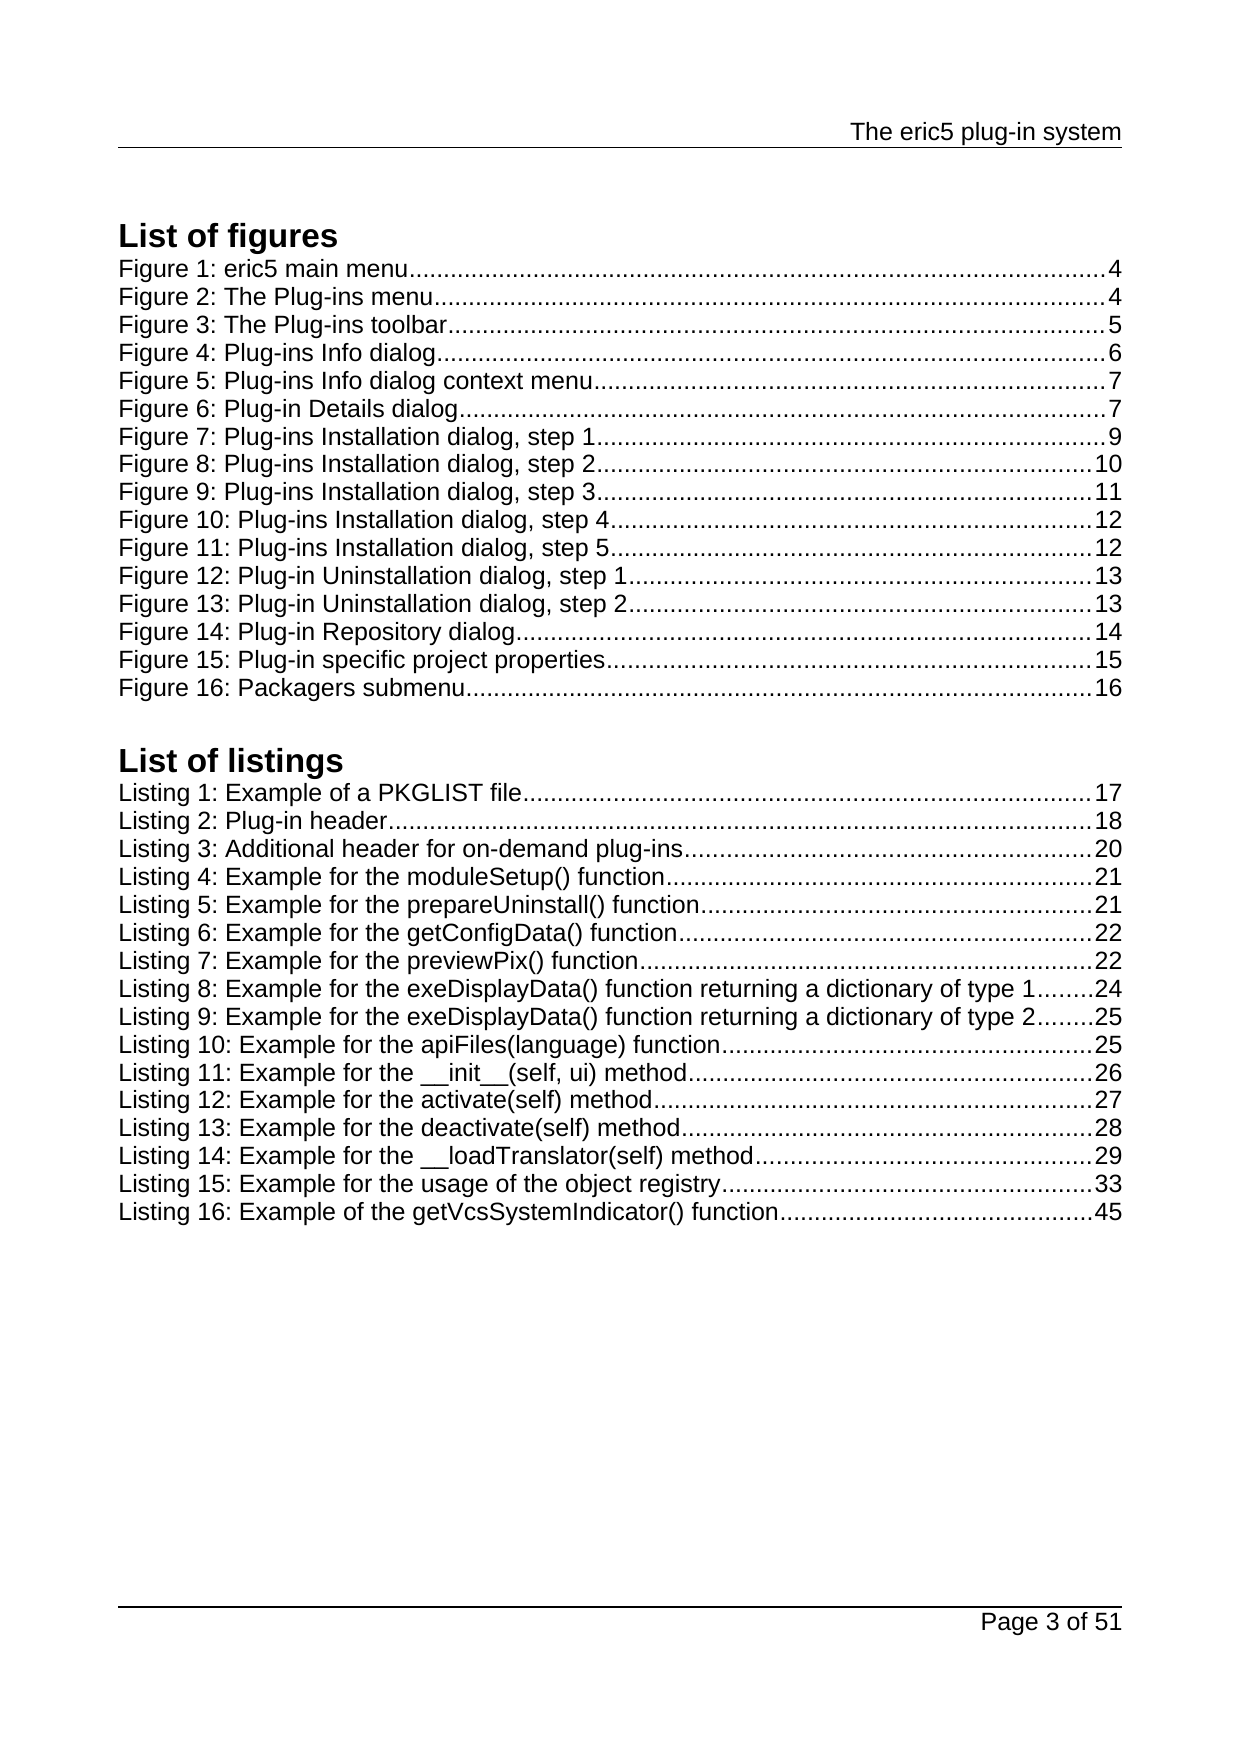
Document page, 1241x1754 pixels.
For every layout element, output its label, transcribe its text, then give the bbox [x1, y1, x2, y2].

text Figure 16: Packagers submenu 16 [118, 673, 1122, 701]
text Listing 7: Example for the previewPix() function 22 [118, 947, 1122, 974]
subtitle List of figures [118, 217, 1122, 255]
text Figure 3: The Plug-ins toolbar 5 [118, 311, 1122, 338]
text Figure 11: Plug-ins Installation dialog, step 5 12 [118, 534, 1122, 562]
text Listing 3: Additional header for on-demand plug-ins 20 [118, 835, 1122, 863]
text Figure 2: The Plug-ins menu 4 [118, 283, 1122, 311]
text Listing 5: Example for the prepareUninstall() function 21 [118, 891, 1122, 919]
text Listing 15: Example for the usage of the object registry 33 [118, 1170, 1122, 1198]
text Figure 15: Plug-in specific project properties 15 [118, 646, 1122, 673]
text Listing 4: Example for the moduleSetup() function 21 [118, 863, 1122, 891]
text Figure 10: Plug-ins Installation dialog, step 4 12 [118, 506, 1122, 534]
text Figure 6: Plug-in Details dialog 7 [118, 394, 1122, 422]
text Listing 10: Example for the apiFiles(language) function 25 [118, 1030, 1122, 1058]
text Figure 4: Plug-ins Info dialog 6 [118, 338, 1122, 366]
text Figure 8: Plug-ins Installation dialog, step 2 10 [118, 450, 1122, 478]
text Listing 13: Example for the deactivate(self) method 28 [118, 1114, 1122, 1142]
text Listing 12: Example for the activate(self) method 27 [118, 1086, 1122, 1114]
text Figure 12: Plug-in Uninstallation dialog, step 1 13 [118, 562, 1122, 590]
text Figure 9: Plug-ins Installation dialog, step 3 11 [118, 478, 1122, 506]
text Figure 7: Plug-ins Installation dialog, step 1 9 [118, 422, 1122, 450]
text Listing 9: Example for the exeDisplayData() function returning a dictionary of type 2 25 [118, 1002, 1122, 1030]
text Listing 8: Example for the exeDisplayData() function returning a dictionary of type 1 24 [118, 974, 1122, 1002]
text Listing 16: Example of the getVcsSystemIndicator() function 45 [118, 1198, 1122, 1226]
text Listing 11: Example for the __init__(self, ui) method 26 [118, 1058, 1122, 1086]
text Figure 5: Plug-ins Info dialog context menu 7 [118, 366, 1122, 394]
text Figure 1: eric5 main menu 4 [118, 255, 1122, 283]
text Listing 1: Example of a PKGLIST file 17 [118, 779, 1122, 807]
text Figure 14: Plug-in Repository dialog 14 [118, 618, 1122, 646]
subtitle List of listings [118, 742, 1122, 779]
text Listing 6: Example for the getConfigData() function 22 [118, 919, 1122, 947]
text Listing 14: Example for the __loadTranslator(self) method 29 [118, 1142, 1122, 1170]
text Figure 13: Plug-in Uninstallation dialog, step 2 13 [118, 590, 1122, 618]
text Listing 2: Plug-in header 18 [118, 807, 1122, 835]
